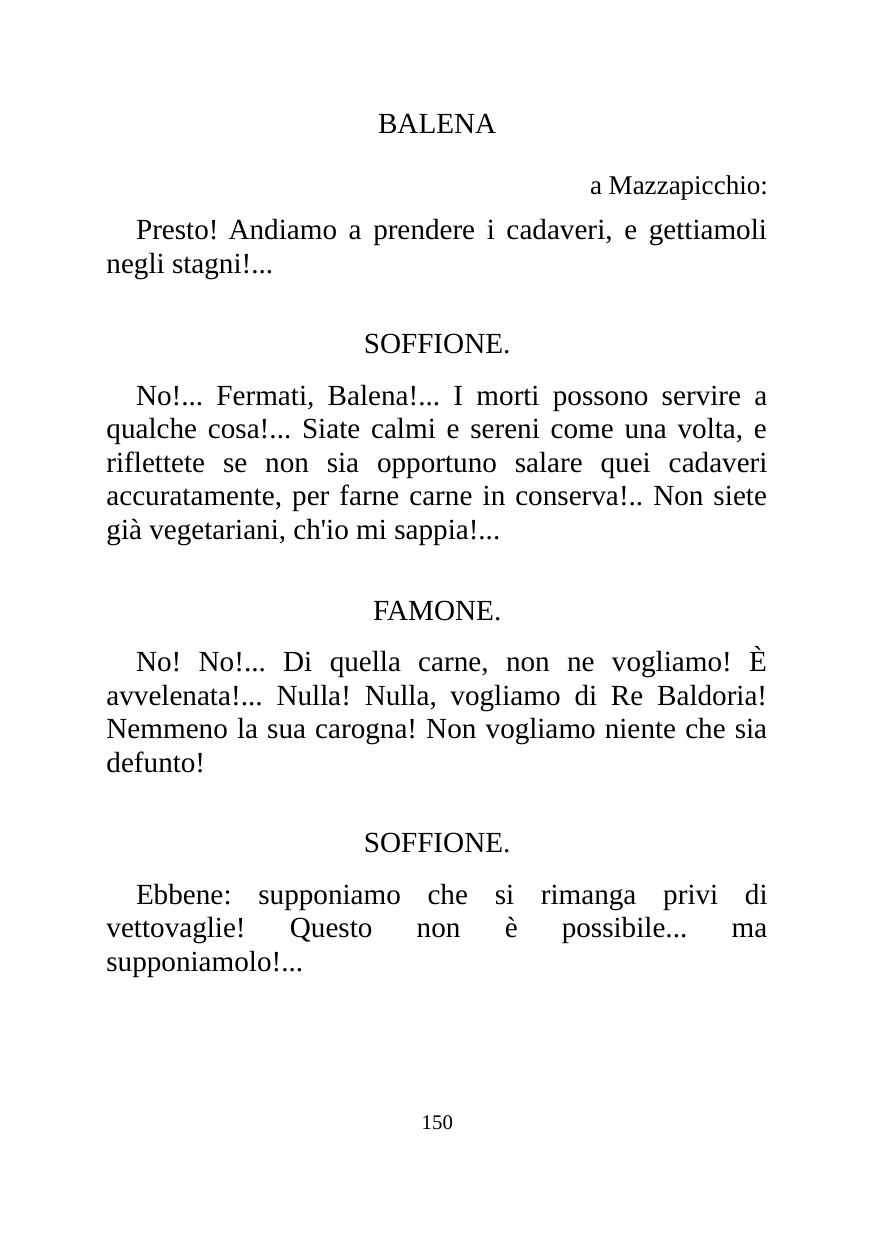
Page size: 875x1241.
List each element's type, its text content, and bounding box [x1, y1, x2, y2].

text SOFFIONE. [106, 826, 768, 859]
text Presto! Andiamo a prendere i cadaveri, e gettiamoli negli stagni!... [106, 212, 768, 279]
text No! No!... Di quella carne, non ne vogliamo! È avvelenata!... Nulla! Nulla, vogliamo di Re Baldoria! Nemmeno la sua carogna! Non vogliamo niente che sia defunto! [106, 644, 768, 778]
text SOFFIONE. [106, 327, 768, 360]
text a Mazzapicchio: [402, 169, 768, 200]
text FAMONE. [106, 593, 768, 626]
text No!... Fermati, Balena!... I morti possono servire a qualche cosa!... Siate calmi e sereni come una volta, e riflettete se non sia opportuno salare quei cadaveri accuratamente, per farne carne in conserva!.. Non siete già vegetariani, ch'io mi sappia!... [106, 378, 768, 546]
text BALENA [106, 106, 768, 140]
text Ebbene: supponiamo che si rimanga privi di vettovaglie! Questo non è possibile... ma supponiamolo!... [106, 877, 768, 977]
